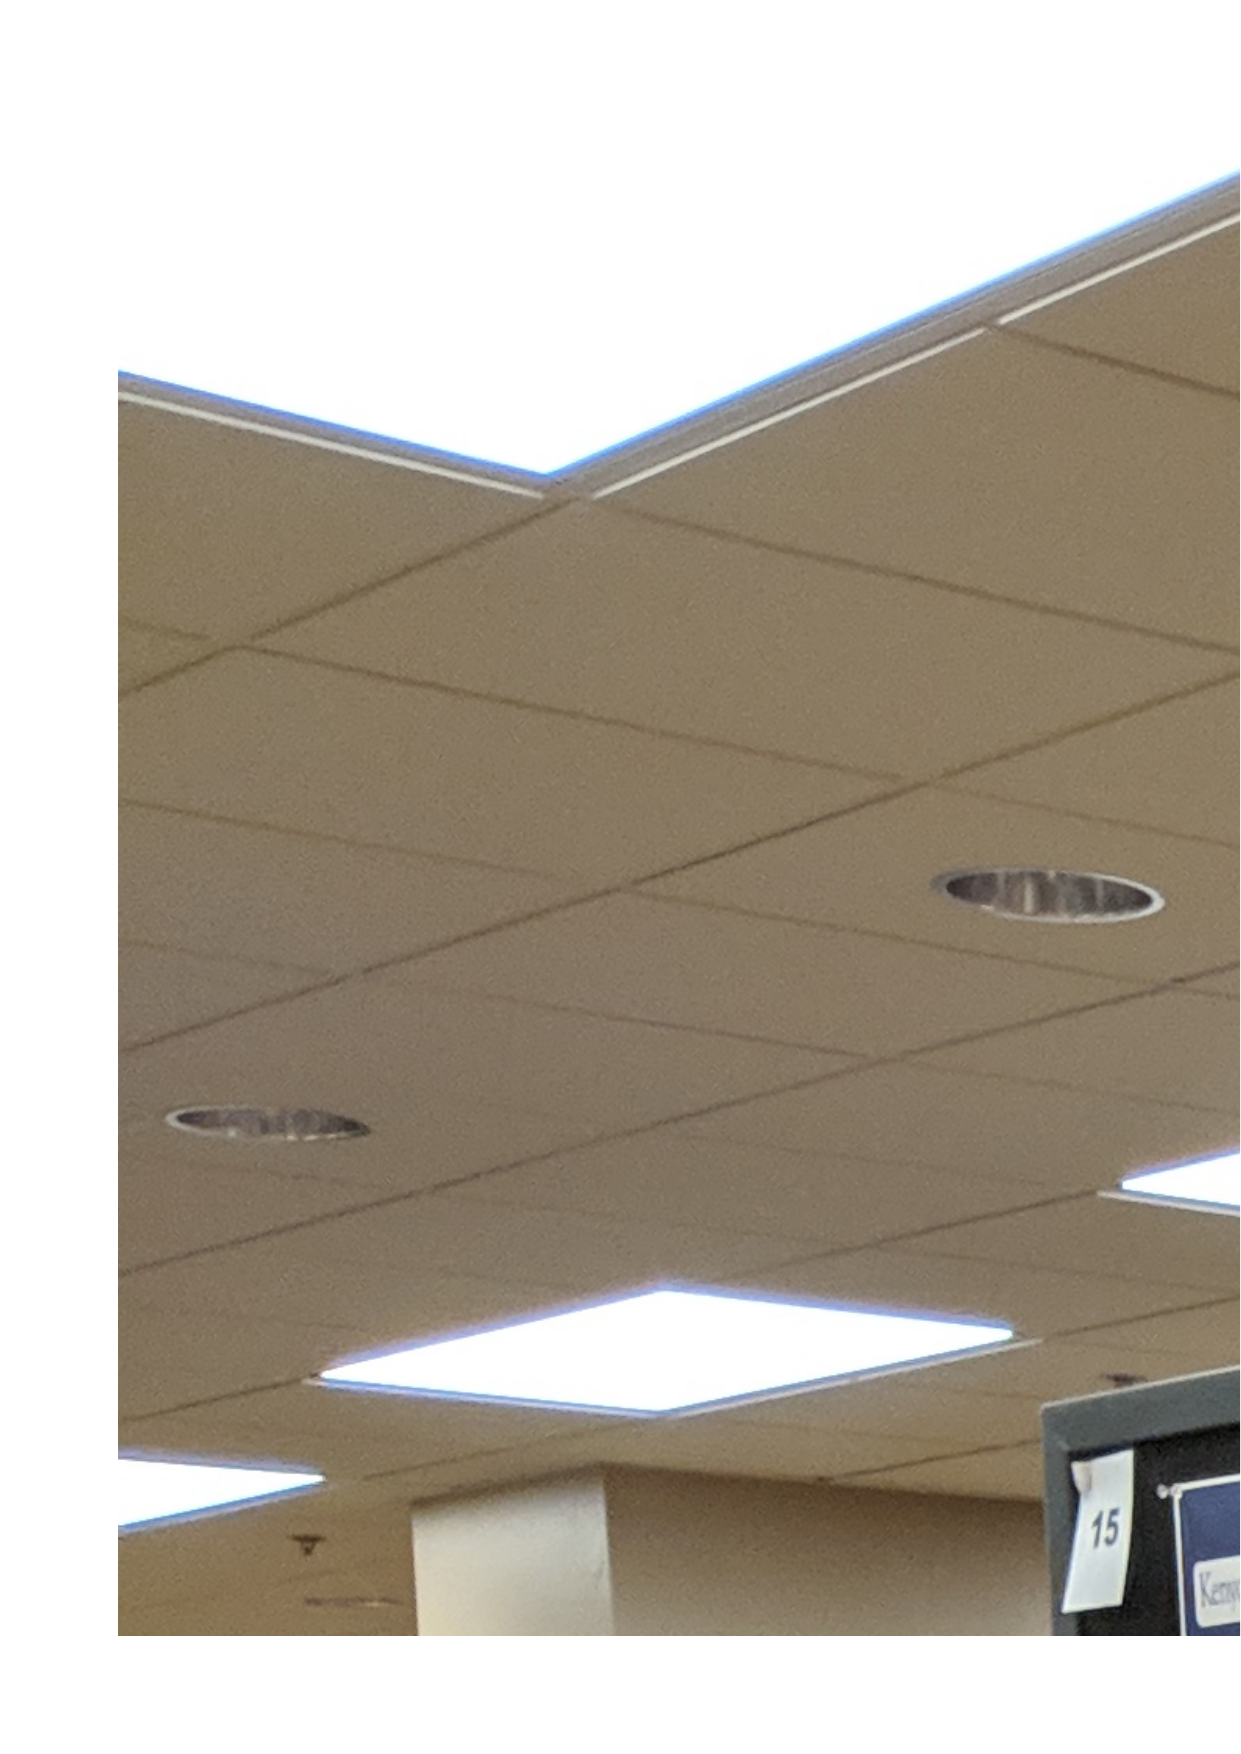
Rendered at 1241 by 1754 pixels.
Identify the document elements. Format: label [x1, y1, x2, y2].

picture [118, 130, 1241, 1636]
